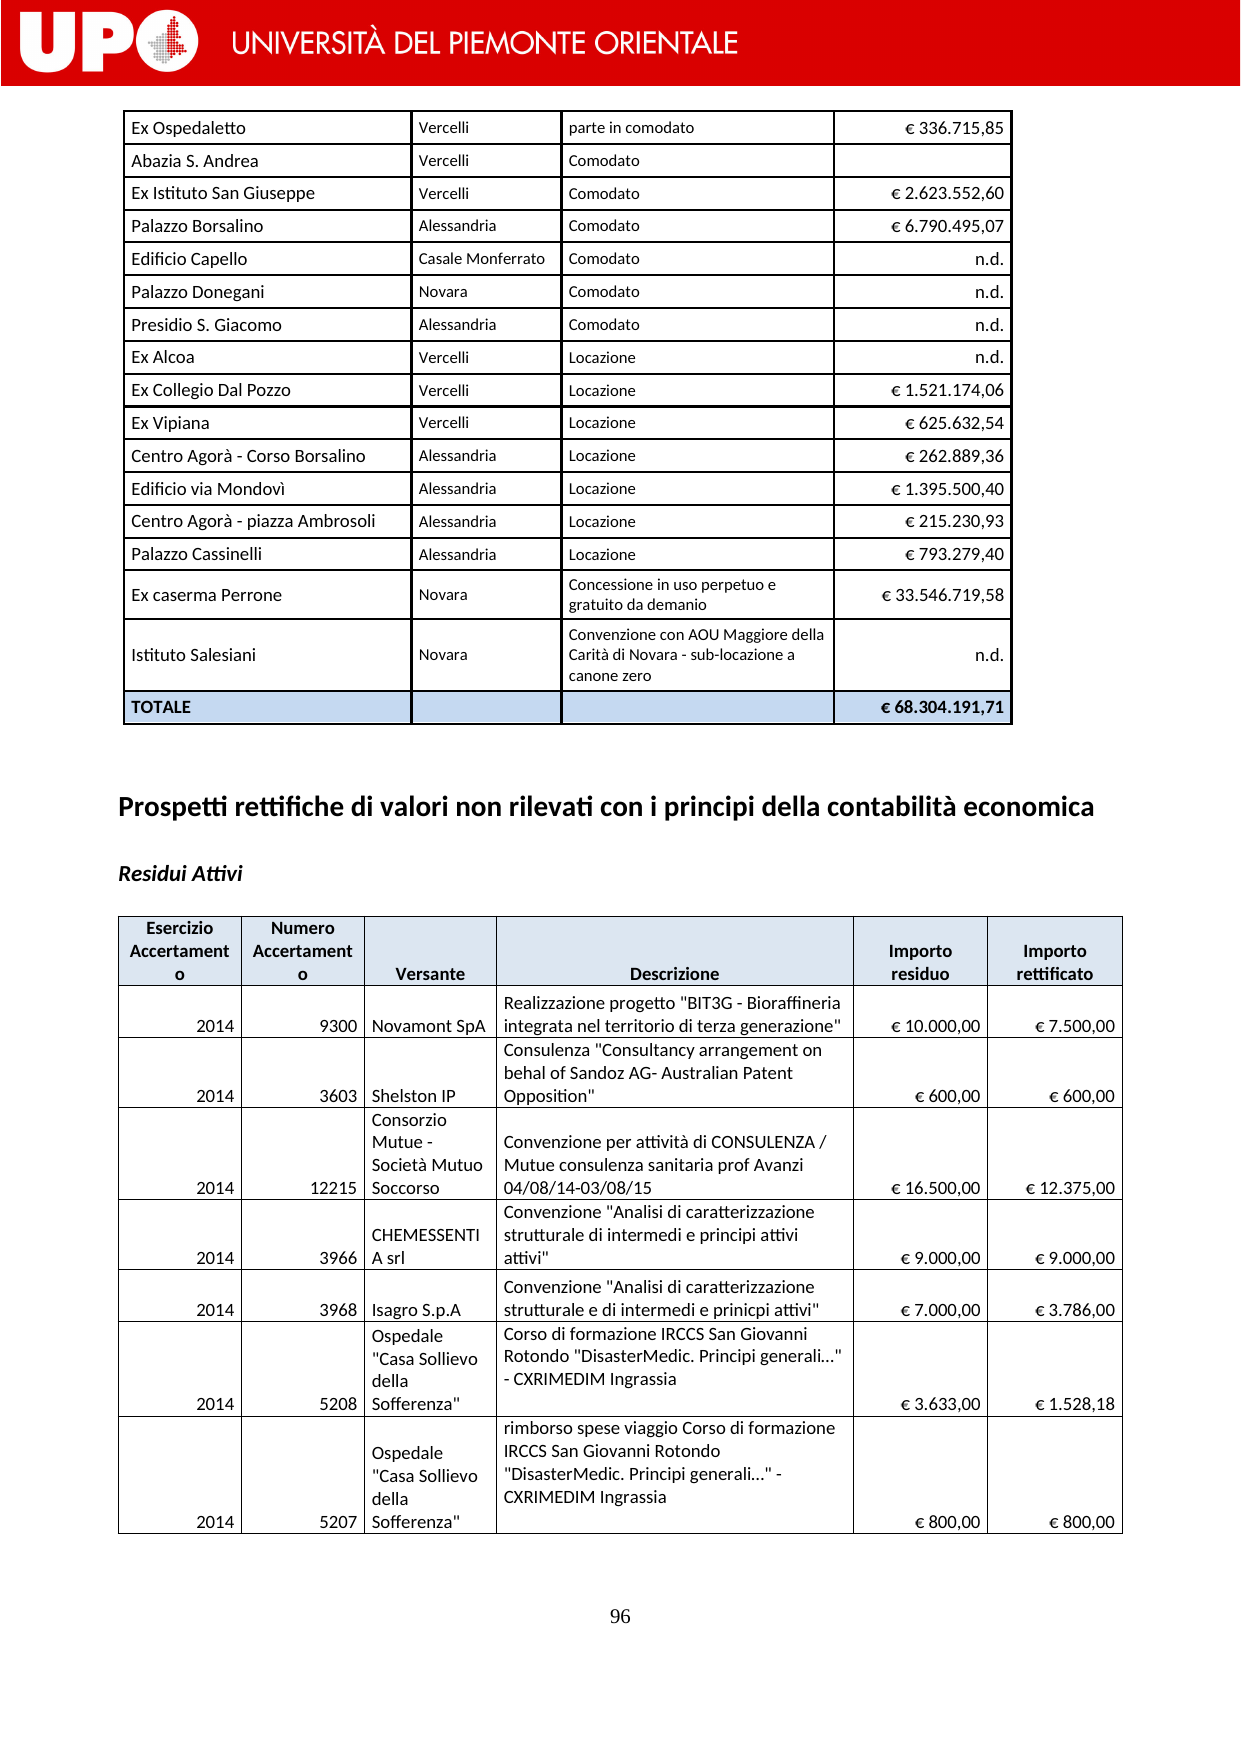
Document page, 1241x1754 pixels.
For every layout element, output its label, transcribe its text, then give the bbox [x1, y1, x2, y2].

table_cell Ospedale "Casa Sollievo della Sofferenza" [365, 1322, 496, 1416]
table_cell Vercelli [413, 112, 560, 143]
table_cell € 7.000,00 [854, 1270, 987, 1321]
table_cell Presidio S. Giacomo [125, 309, 410, 340]
table_cell Ex Ospedaletto [125, 112, 410, 143]
table_cell Shelston IP [365, 1038, 496, 1107]
table_cell Comodato [563, 145, 833, 176]
table_cell 2014 [119, 1322, 241, 1416]
table_cell Locazione [563, 506, 833, 537]
table_cell 2014 [119, 1200, 241, 1269]
table_cell 3966 [242, 1200, 364, 1269]
table_cell Vercelli [413, 342, 560, 372]
table_cell 5207 [242, 1417, 364, 1533]
table_cell Isagro S.p.A [365, 1270, 496, 1321]
table_cell Ex Alcoa [125, 342, 410, 372]
table_cell Novamont SpA [365, 986, 496, 1037]
table_cell Alessandria [413, 506, 560, 537]
table_cell Palazzo Donegani [125, 276, 410, 307]
table_cell n.d. [835, 276, 1010, 307]
table_cell parte in comodato [563, 112, 833, 143]
table_cell 3968 [242, 1270, 364, 1321]
text Residui Attivi [118, 859, 1122, 887]
table_cell € 68.304.191,71 [835, 692, 1010, 722]
table_cell Centro Agorà - Corso Borsalino [125, 440, 410, 471]
table_cell n.d. [835, 620, 1010, 690]
table_cell € 10.000,00 [854, 986, 987, 1037]
table_cell Edificio Capello [125, 243, 410, 274]
table_cell € 800,00 [854, 1417, 987, 1533]
table_cell n.d. [835, 342, 1010, 372]
table_cell 2014 [119, 1417, 241, 1533]
table_cell Alessandria [413, 539, 560, 569]
table_cell Vercelli [413, 145, 560, 176]
table_cell € 6.790.495,07 [835, 211, 1010, 241]
table_cell Alessandria [413, 440, 560, 471]
table_cell € 600,00 [988, 1038, 1122, 1107]
table_cell 3603 [242, 1038, 364, 1107]
table_cell € 9.000,00 [854, 1200, 987, 1269]
table_cell Consorzio Mutue - Società Mutuo Soccorso [365, 1108, 496, 1199]
table_cell Consulenza "Consultancy arrangement on behal of Sandoz AG- Australian Patent Opposition" [497, 1038, 853, 1107]
table_cell Locazione [563, 473, 833, 504]
table_cell Corso di formazione IRCCS San Giovanni Rotondo "DisasterMedic. Principi generali…" - CXRIMEDIM Ingrassia [497, 1322, 853, 1416]
table_cell 2014 [119, 1108, 241, 1199]
table_cell € 336.715,85 [835, 112, 1010, 143]
table_cell Convenzione "Analisi di caratterizzazione strutturale di intermedi e principi attivi attivi" [497, 1200, 853, 1269]
text Prospetti rettifiche di valori non rilevati con i principi della contabilità economica [118, 788, 1122, 824]
table_cell € 262.889,36 [835, 440, 1010, 471]
table_cell TOTALE [125, 692, 410, 722]
table_cell 2014 [119, 1270, 241, 1321]
table_cell € 625.632,54 [835, 408, 1010, 438]
table_cell Casale Monferrato [413, 243, 560, 274]
table_cell Locazione [563, 408, 833, 438]
table_cell Locazione [563, 539, 833, 569]
table_cell Ex Collegio Dal Pozzo [125, 375, 410, 405]
table_cell Palazzo Borsalino [125, 211, 410, 241]
table_cell € 1.395.500,40 [835, 473, 1010, 504]
table_cell € 600,00 [854, 1038, 987, 1107]
table_cell Istituto Salesiani [125, 620, 410, 690]
table_header Versante [365, 917, 496, 985]
table_cell Alessandria [413, 473, 560, 504]
table_cell n.d. [835, 243, 1010, 274]
table_cell n.d. [835, 309, 1010, 340]
table_cell Alessandria [413, 211, 560, 241]
table_cell € 3.633,00 [854, 1322, 987, 1416]
table_cell 2014 [119, 986, 241, 1037]
table_cell Realizzazione progetto "BIT3G - Bioraffineria integrata nel territorio di terza generazione" [497, 986, 853, 1037]
table_cell Convenzione "Analisi di caratterizzazione strutturale e di intermedi e prinicpi attivi" [497, 1270, 853, 1321]
table_header Importo residuo [854, 917, 987, 985]
table_cell € 793.279,40 [835, 539, 1010, 569]
table_cell [835, 145, 1010, 176]
table_cell € 12.375,00 [988, 1108, 1122, 1199]
table_cell Edificio via Mondovì [125, 473, 410, 504]
table_cell Ospedale "Casa Sollievo della Sofferenza" [365, 1417, 496, 1533]
table_cell € 1.521.174,06 [835, 375, 1010, 405]
table_cell € 3.786,00 [988, 1270, 1122, 1321]
table_cell Comodato [563, 309, 833, 340]
table_cell Convenzione per attività di CONSULENZA / Mutue consulenza sanitaria prof Avanzi 04/08/14-03/08/15 [497, 1108, 853, 1199]
table_header Esercizio Accertamento [119, 917, 241, 985]
table_cell € 1.528,18 [988, 1322, 1122, 1416]
table_cell € 7.500,00 [988, 986, 1122, 1037]
table_header Numero Accertamento [242, 917, 364, 985]
table_cell Ex Vipiana [125, 408, 410, 438]
table_cell Novara [413, 276, 560, 307]
table_cell Comodato [563, 276, 833, 307]
table_cell 9300 [242, 986, 364, 1037]
table_cell rimborso spese viaggio Corso di formazione IRCCS San Giovanni Rotondo "DisasterMedic. Principi generali…" - CXRIMEDIM Ingrassia [497, 1417, 853, 1533]
table_header Importo rettificato [988, 917, 1122, 985]
table_cell Locazione [563, 375, 833, 405]
table_cell Comodato [563, 178, 833, 208]
table_cell € 2.623.552,60 [835, 178, 1010, 208]
table_cell [413, 692, 560, 722]
table_cell Comodato [563, 211, 833, 241]
table_cell Alessandria [413, 309, 560, 340]
table_cell Novara [413, 571, 560, 618]
table_cell Centro Agorà - piazza Ambrosoli [125, 506, 410, 537]
table_cell Palazzo Cassinelli [125, 539, 410, 569]
table_cell Abazia S. Andrea [125, 145, 410, 176]
table_cell Vercelli [413, 408, 560, 438]
table_cell 2014 [119, 1038, 241, 1107]
table_cell € 33.546.719,58 [835, 571, 1010, 618]
table_cell € 215.230,93 [835, 506, 1010, 537]
table_cell Vercelli [413, 178, 560, 208]
table_cell Ex caserma Perrone [125, 571, 410, 618]
table_cell Locazione [563, 440, 833, 471]
table_header Descrizione [497, 917, 853, 985]
table_cell 5208 [242, 1322, 364, 1416]
table_cell 12215 [242, 1108, 364, 1199]
table_cell Locazione [563, 342, 833, 372]
table_cell Vercelli [413, 375, 560, 405]
table_cell CHEMESSENTIA srl [365, 1200, 496, 1269]
table_cell Ex Istituto San Giuseppe [125, 178, 410, 208]
table_cell Concessione in uso perpetuo e gratuito da demanio [563, 571, 833, 618]
table_cell € 9.000,00 [988, 1200, 1122, 1269]
table_cell Comodato [563, 243, 833, 274]
table_cell Convenzione con AOU Maggiore della Carità di Novara - sub-locazione a canone zero [563, 620, 833, 690]
table_cell [563, 692, 833, 722]
table_cell € 800,00 [988, 1417, 1122, 1533]
table_cell € 16.500,00 [854, 1108, 987, 1199]
table_cell Novara [413, 620, 560, 690]
